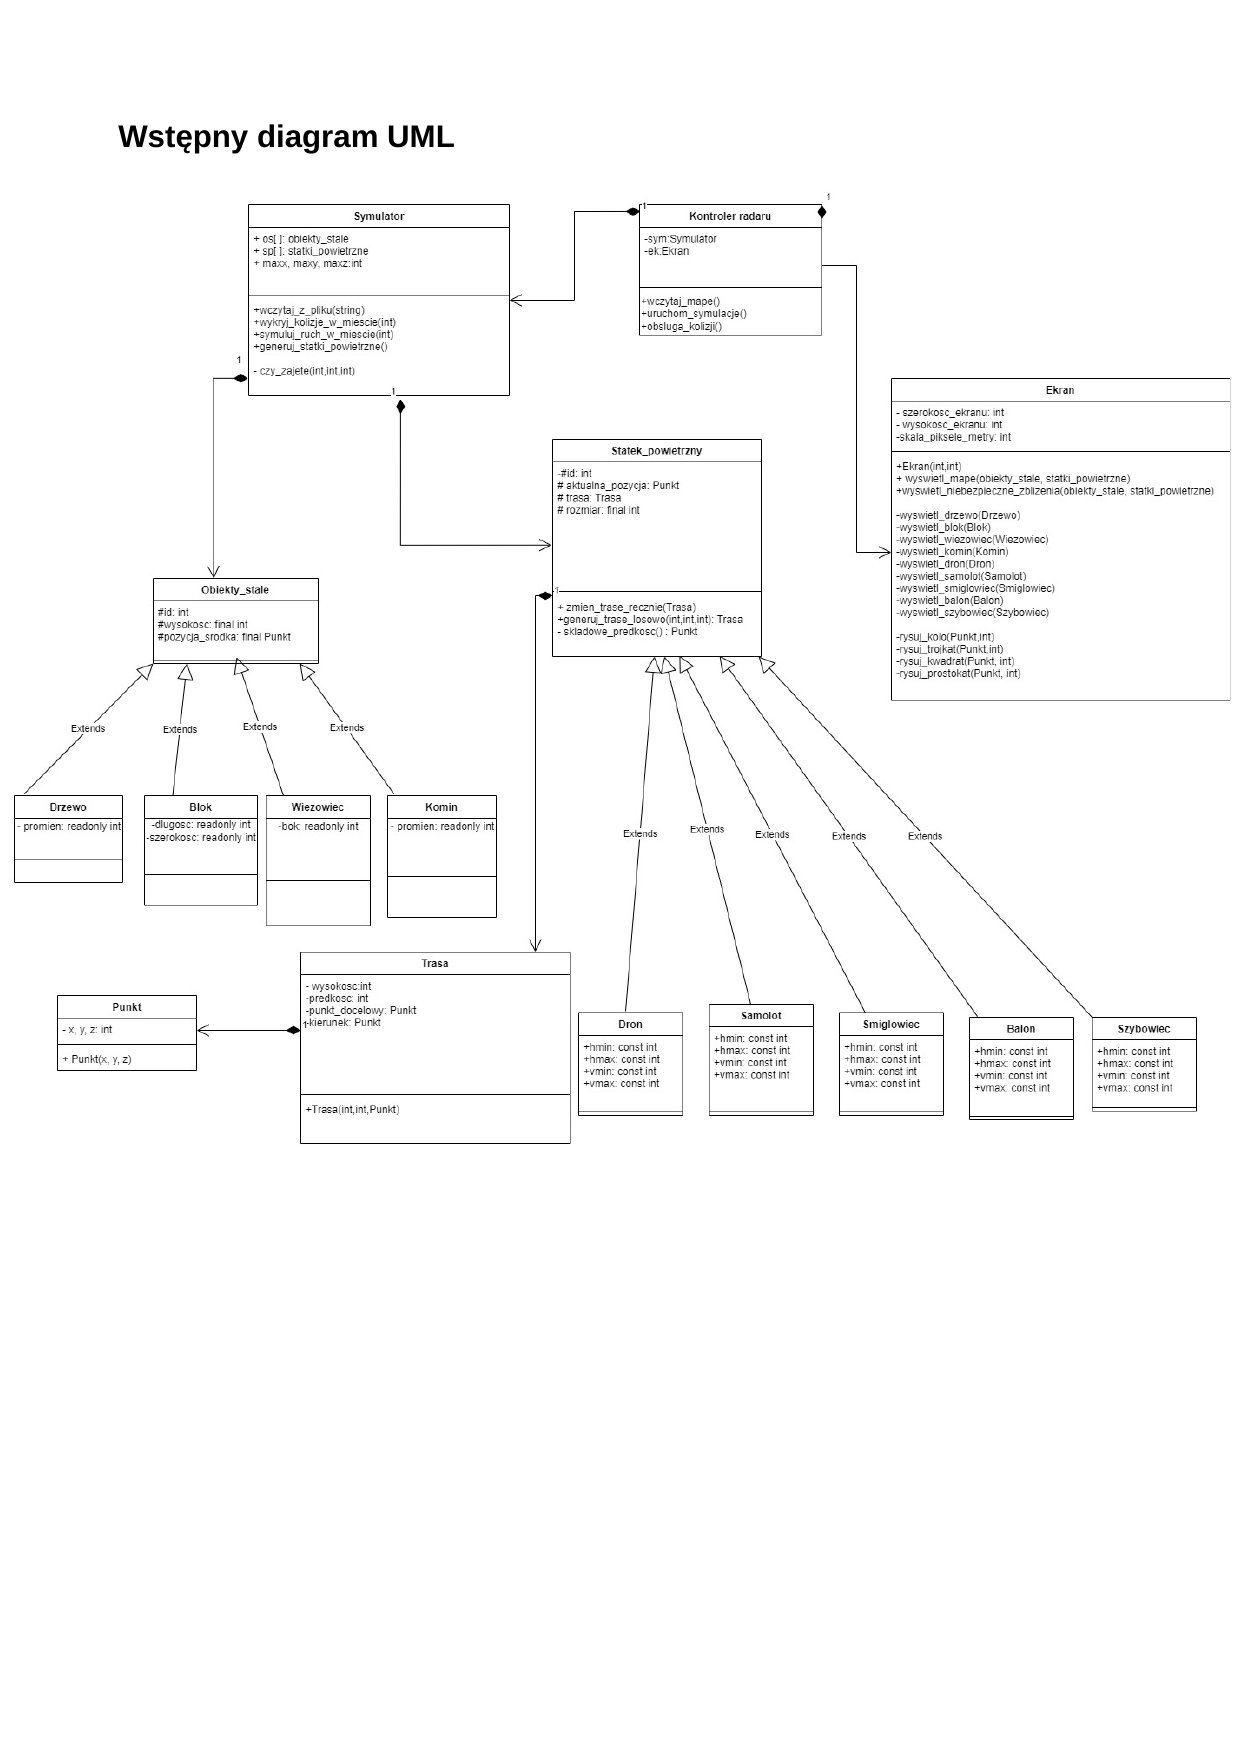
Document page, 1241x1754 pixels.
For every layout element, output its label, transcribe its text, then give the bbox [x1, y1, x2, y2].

text Wstępny diagram UML [118, 118, 1122, 154]
picture [9, 190, 1231, 1145]
